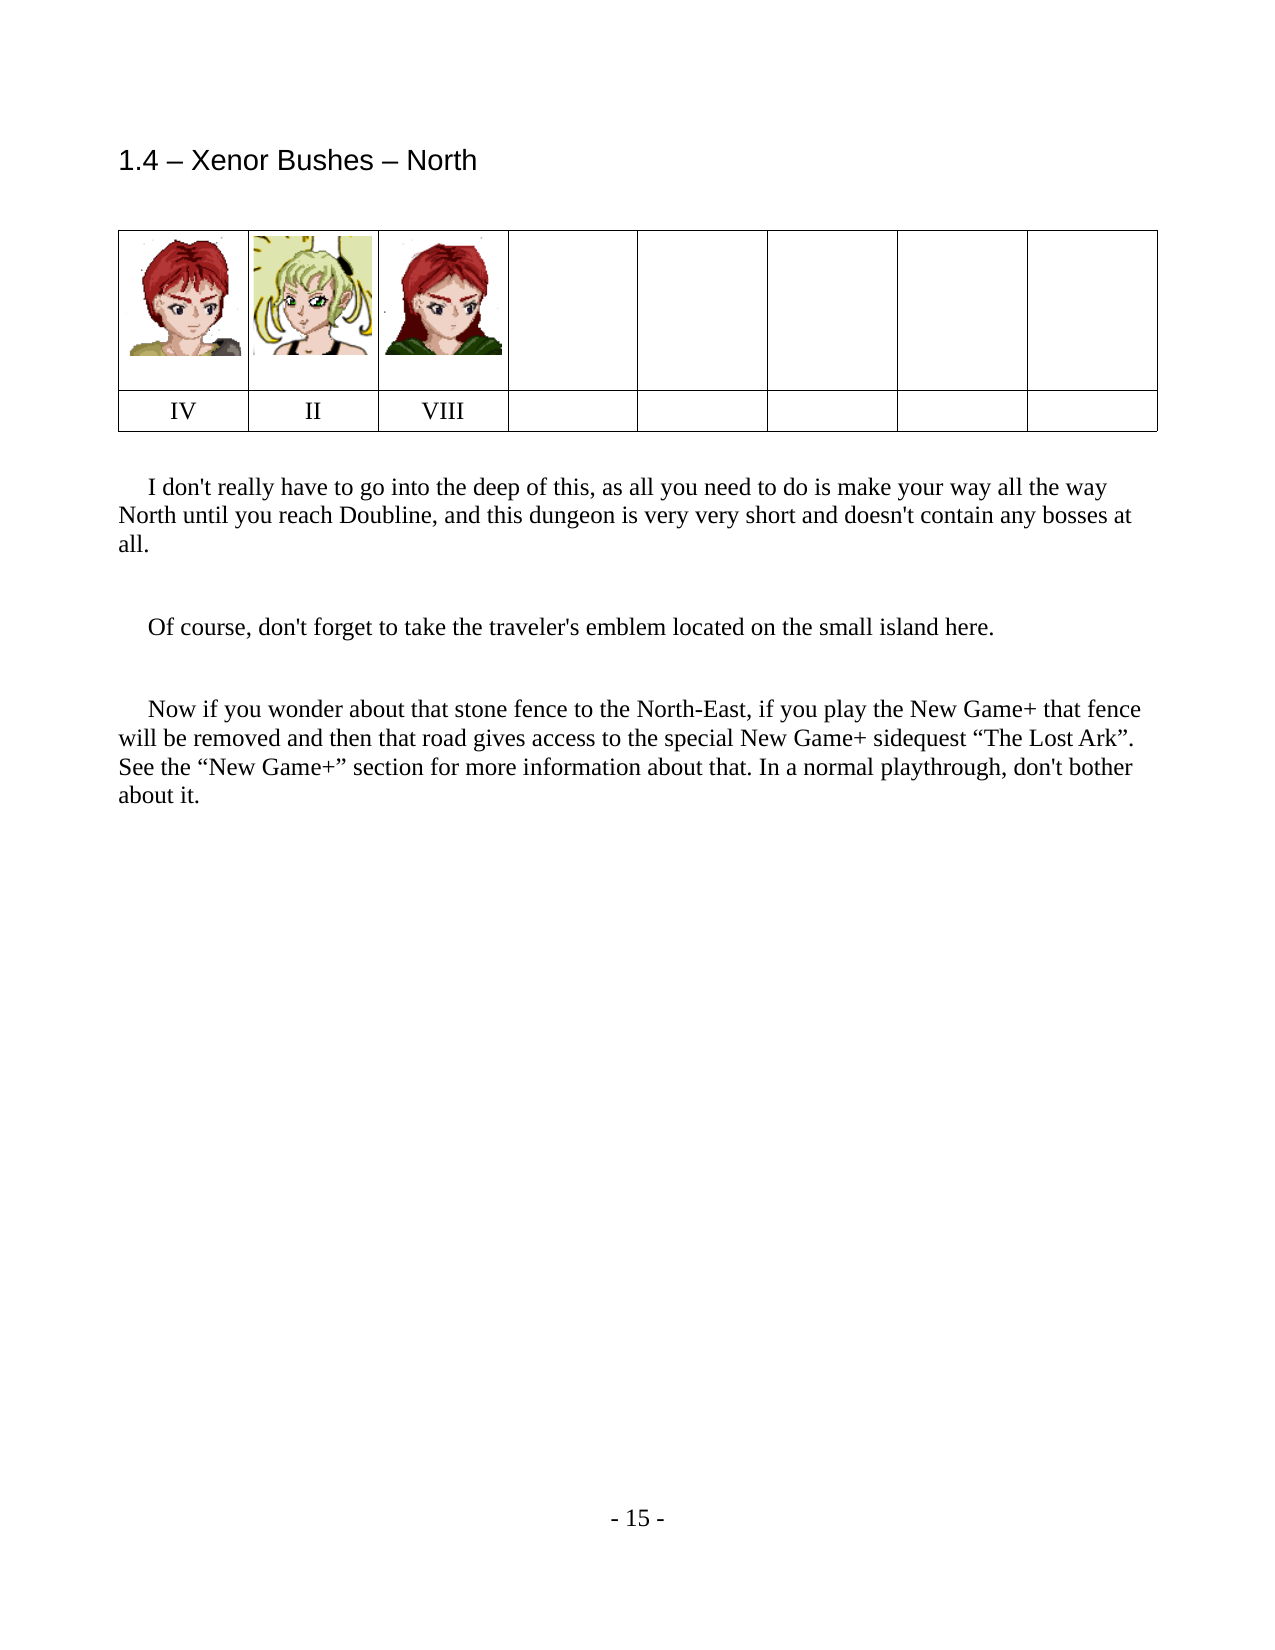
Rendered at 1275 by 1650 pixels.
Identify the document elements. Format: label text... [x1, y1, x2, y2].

table_header [249, 231, 378, 354]
subtitle 1.4 – Xenor Bushes – North [118, 143, 1157, 177]
picture [253, 236, 372, 355]
table_cell [509, 391, 637, 431]
table_cell [1028, 391, 1157, 431]
table_header [379, 231, 508, 390]
table_header [898, 231, 1027, 390]
table_cell [768, 391, 897, 431]
table_cell [638, 391, 767, 431]
table_header [249, 355, 378, 390]
text Now if you wonder about that stone fence to the North-East, if you play the New Game+ that fence will be removed and then that road gives access to the special New Game+ sidequest “The Lost Ark”. See the “New Game+” section for more information about that. In a normal playthrough, don't bother about it. [118, 694, 1157, 809]
picture [124, 236, 242, 356]
table_header [768, 231, 897, 390]
table_header [119, 231, 248, 390]
table_cell II [249, 391, 378, 431]
picture [383, 236, 502, 355]
table_cell [898, 391, 1027, 431]
table_header [1028, 231, 1157, 390]
table_header [509, 231, 637, 390]
table_header [638, 231, 767, 390]
table_cell IV [119, 391, 248, 431]
text I don't really have to go into the deep of this, as all you need to do is make your way all the way North until you reach Doubline, and this dungeon is very very short and doesn't contain any bosses at all. [118, 472, 1157, 558]
table_cell VIII [379, 391, 508, 431]
text Of course, don't forget to take the traveler's emblem located on the small island here. [118, 612, 1157, 641]
